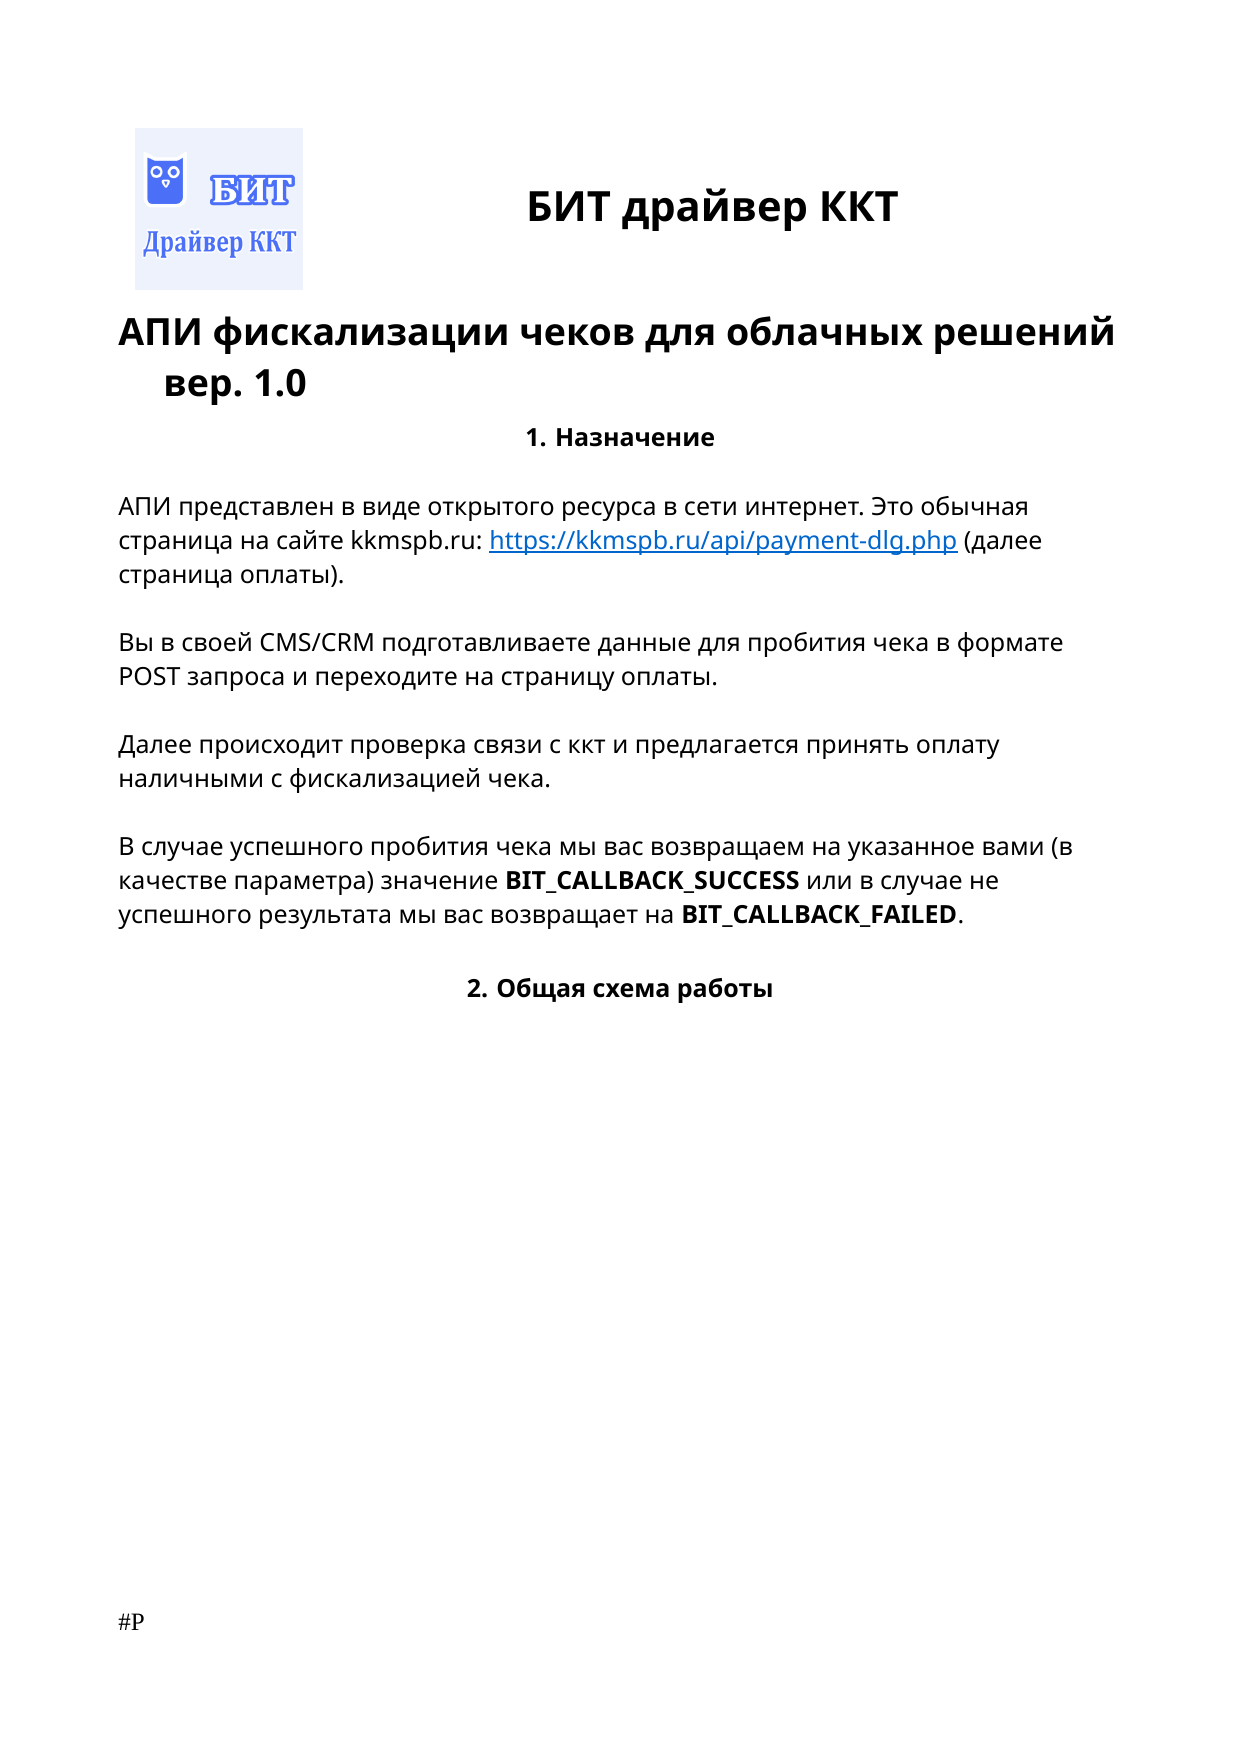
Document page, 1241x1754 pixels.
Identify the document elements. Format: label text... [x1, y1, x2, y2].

list Общая схема работы [118, 971, 1122, 1005]
list Назначение [118, 420, 1122, 454]
text Далее происходит проверка связи с ккт и предлагается принять оплату наличными с фискализацией чека. [118, 727, 1122, 795]
subtitle [118, 177, 135, 234]
text Вы в своей CMS/CRM подготавливаете данные для пробития чека в формате POST запроса и переходите на страницу оплаты. [118, 624, 1122, 693]
subtitle АПИ фискализации чеков для облачных решений вер. 1.0 [118, 306, 1122, 408]
text АПИ представлен в виде открытого ресурса в сети интернет. Это обычная страница на сайте kkmspb.ru: https://kkmspb.ru/api/payment-dlg.php (далее страница оплаты). [118, 488, 1122, 590]
picture [135, 128, 303, 290]
text В случае успешного пробития чека мы вас возвращаем на указанное вами (в качестве параметра) значение BIT_CALLBACK_SUCCESS или в случае не успешного результата мы вас возвращает на BIT_CALLBACK_FAILED. [118, 829, 1122, 931]
subtitle БИТ драйвер ККТ [303, 177, 1122, 234]
